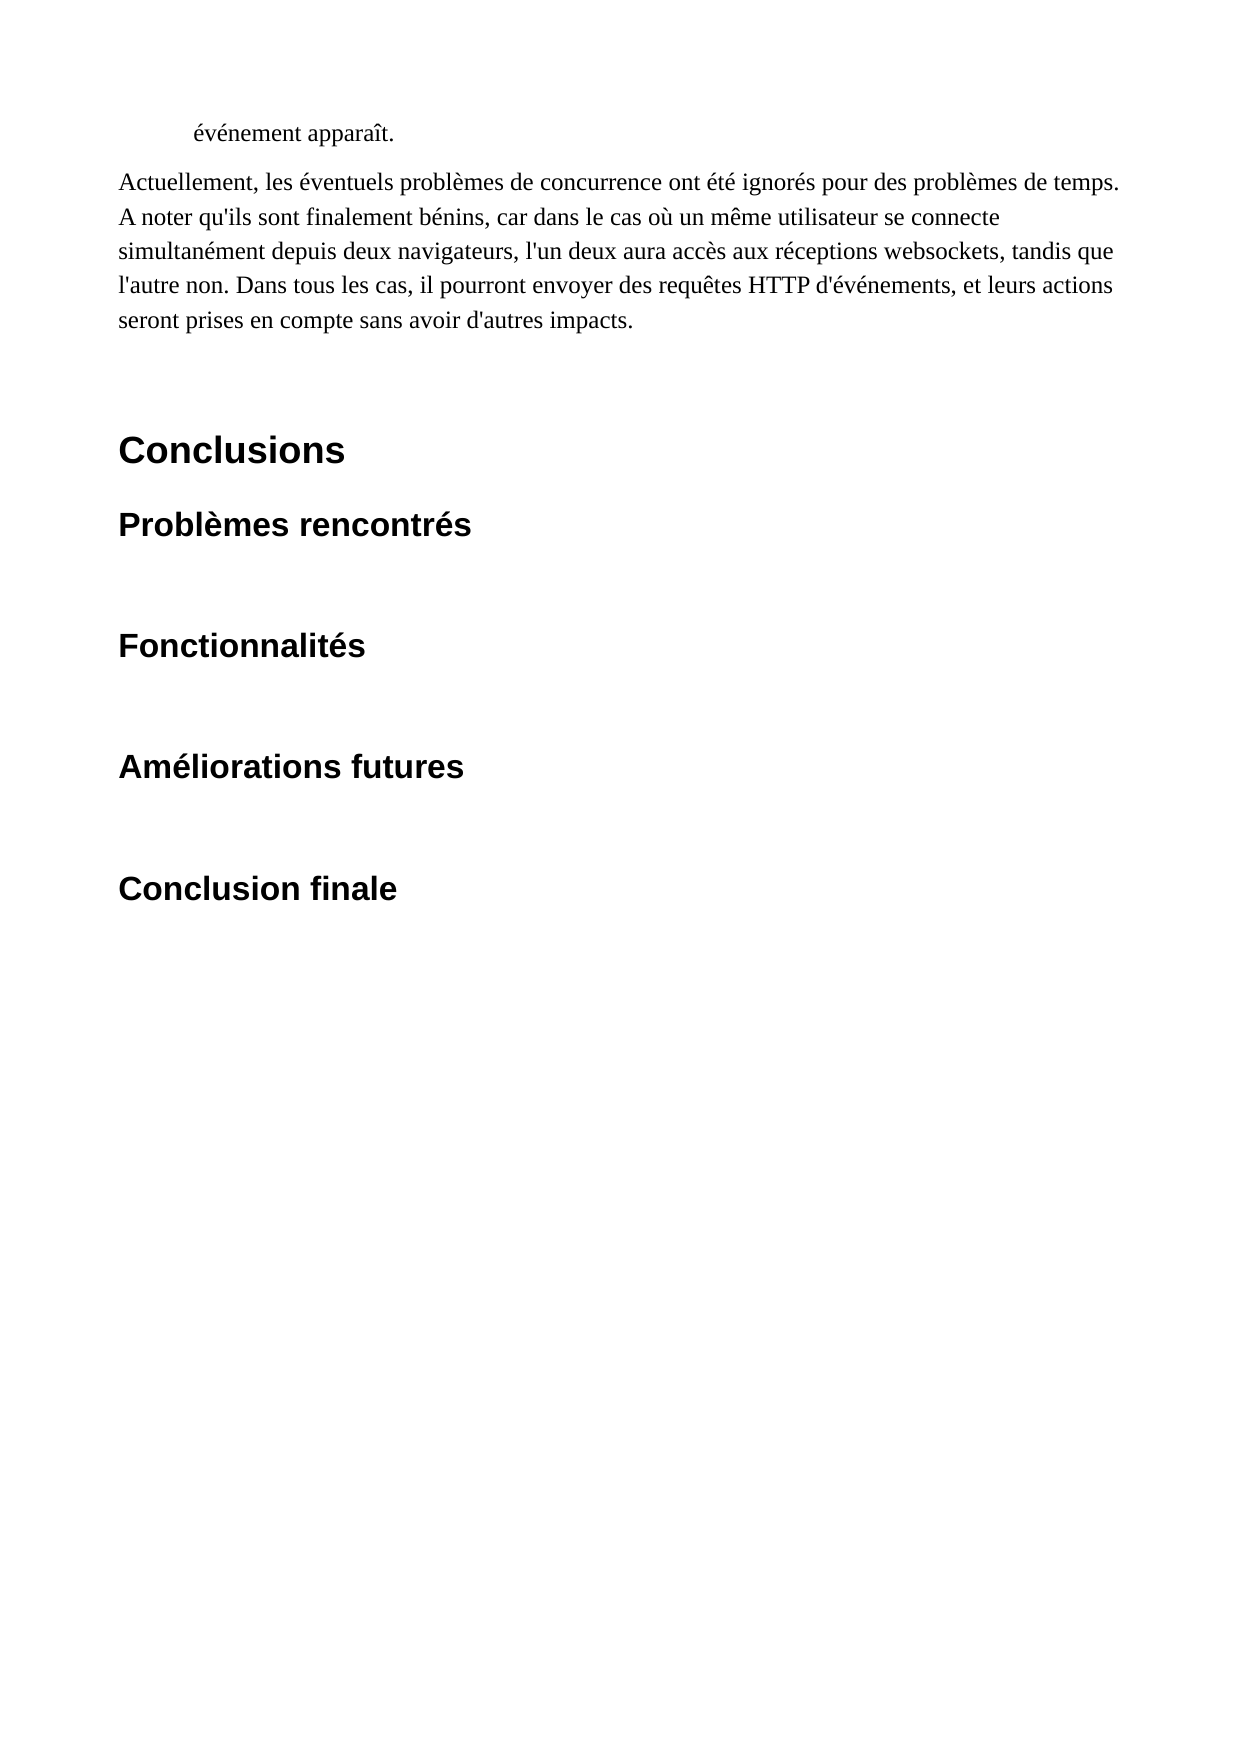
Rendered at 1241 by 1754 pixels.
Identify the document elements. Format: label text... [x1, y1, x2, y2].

subtitle Améliorations futures [118, 747, 1122, 786]
subtitle Conclusions [118, 428, 1122, 472]
text Actuellement, les éventuels problèmes de concurrence ont été ignorés pour des problèmes de temps. A noter qu'ils sont finalement bénins, car dans le cas où un même utilisateur se connecte simultanément depuis deux navigateurs, l'un deux aura accès aux réceptions websockets, tandis que l'autre non. Dans tous les cas, il pourront envoyer des requêtes HTTP d'événements, et leurs actions seront prises en compte sans avoir d'autres impacts. [118, 167, 1122, 334]
subtitle Fonctionnalités [118, 626, 1122, 665]
list événement apparaît. [156, 118, 1122, 147]
subtitle Conclusion finale [118, 868, 1122, 907]
subtitle Problèmes rencontrés [118, 505, 1122, 544]
